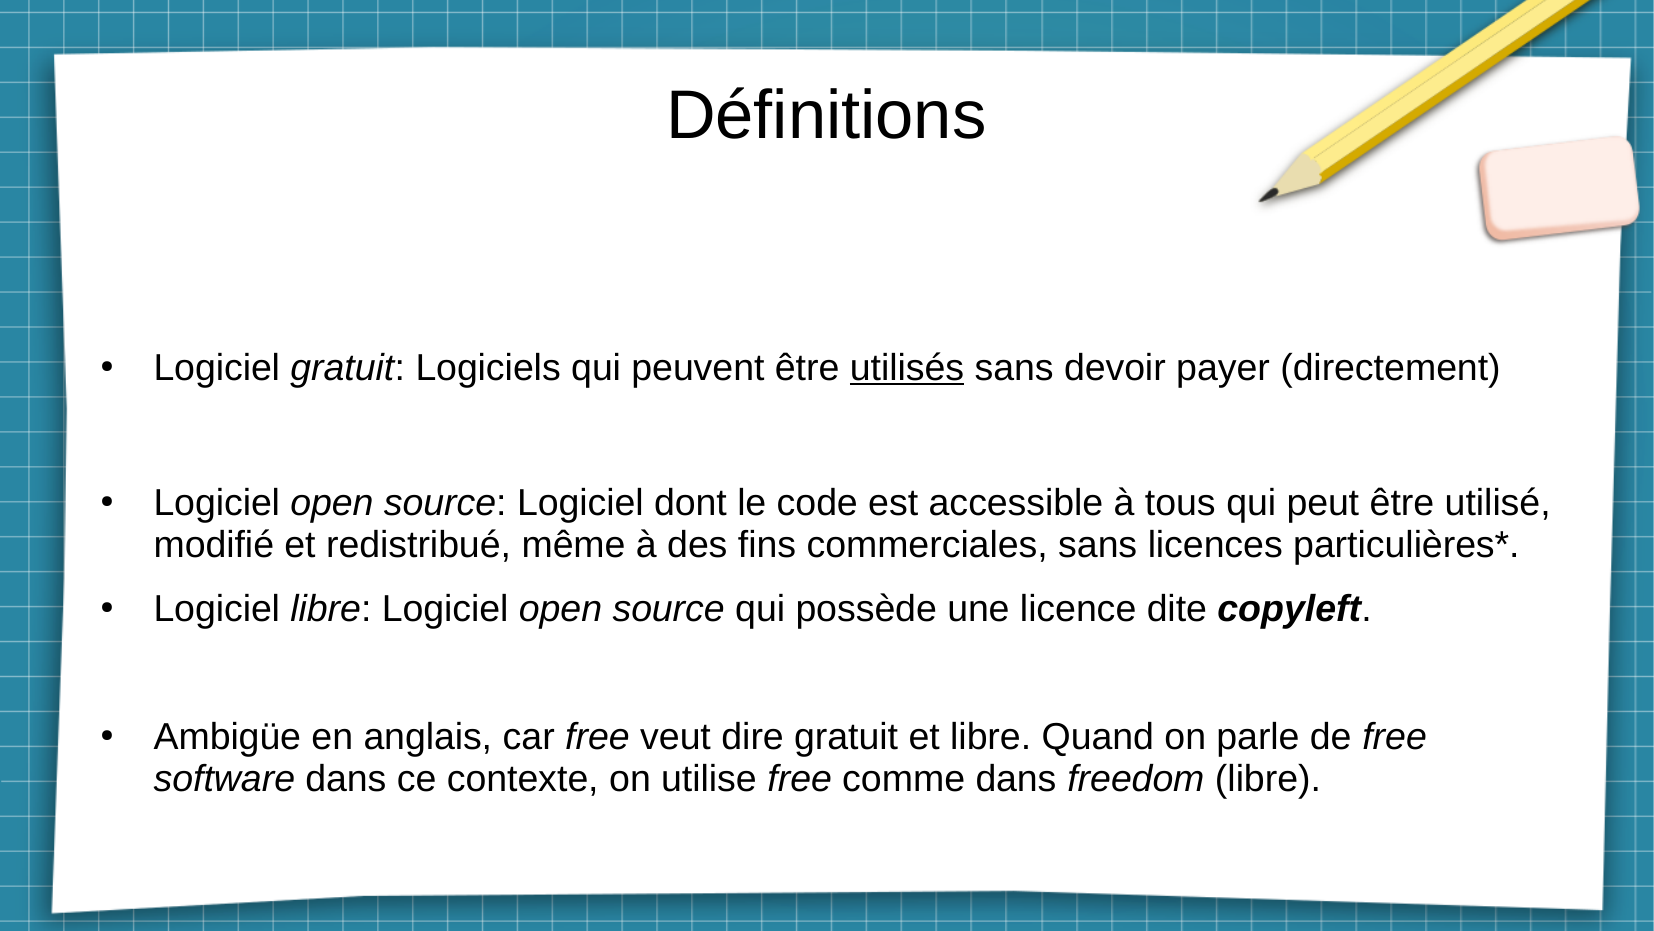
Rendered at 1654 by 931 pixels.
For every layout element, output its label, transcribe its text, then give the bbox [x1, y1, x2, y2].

picture [0, 0, 1654, 931]
title Définitions [82, 0, 1571, 252]
list Logiciel gratuit: Logiciels qui peuvent être utilisés sans devoir payer (directement) Logiciel open source: Logiciel dont le code est accessible à tous qui peut être utilisé, modifié et redistribué, même à des fins commerciales, sans licences particulières*. Logiciel libre: Logiciel open source qui possède une licence dite copyleft. Ambigüe en anglais, car free veut dire gratuit et libre. Quand on parle de free software dans ce contexte, on utilise free comme dans freedom (libre). [82, 346, 1571, 886]
